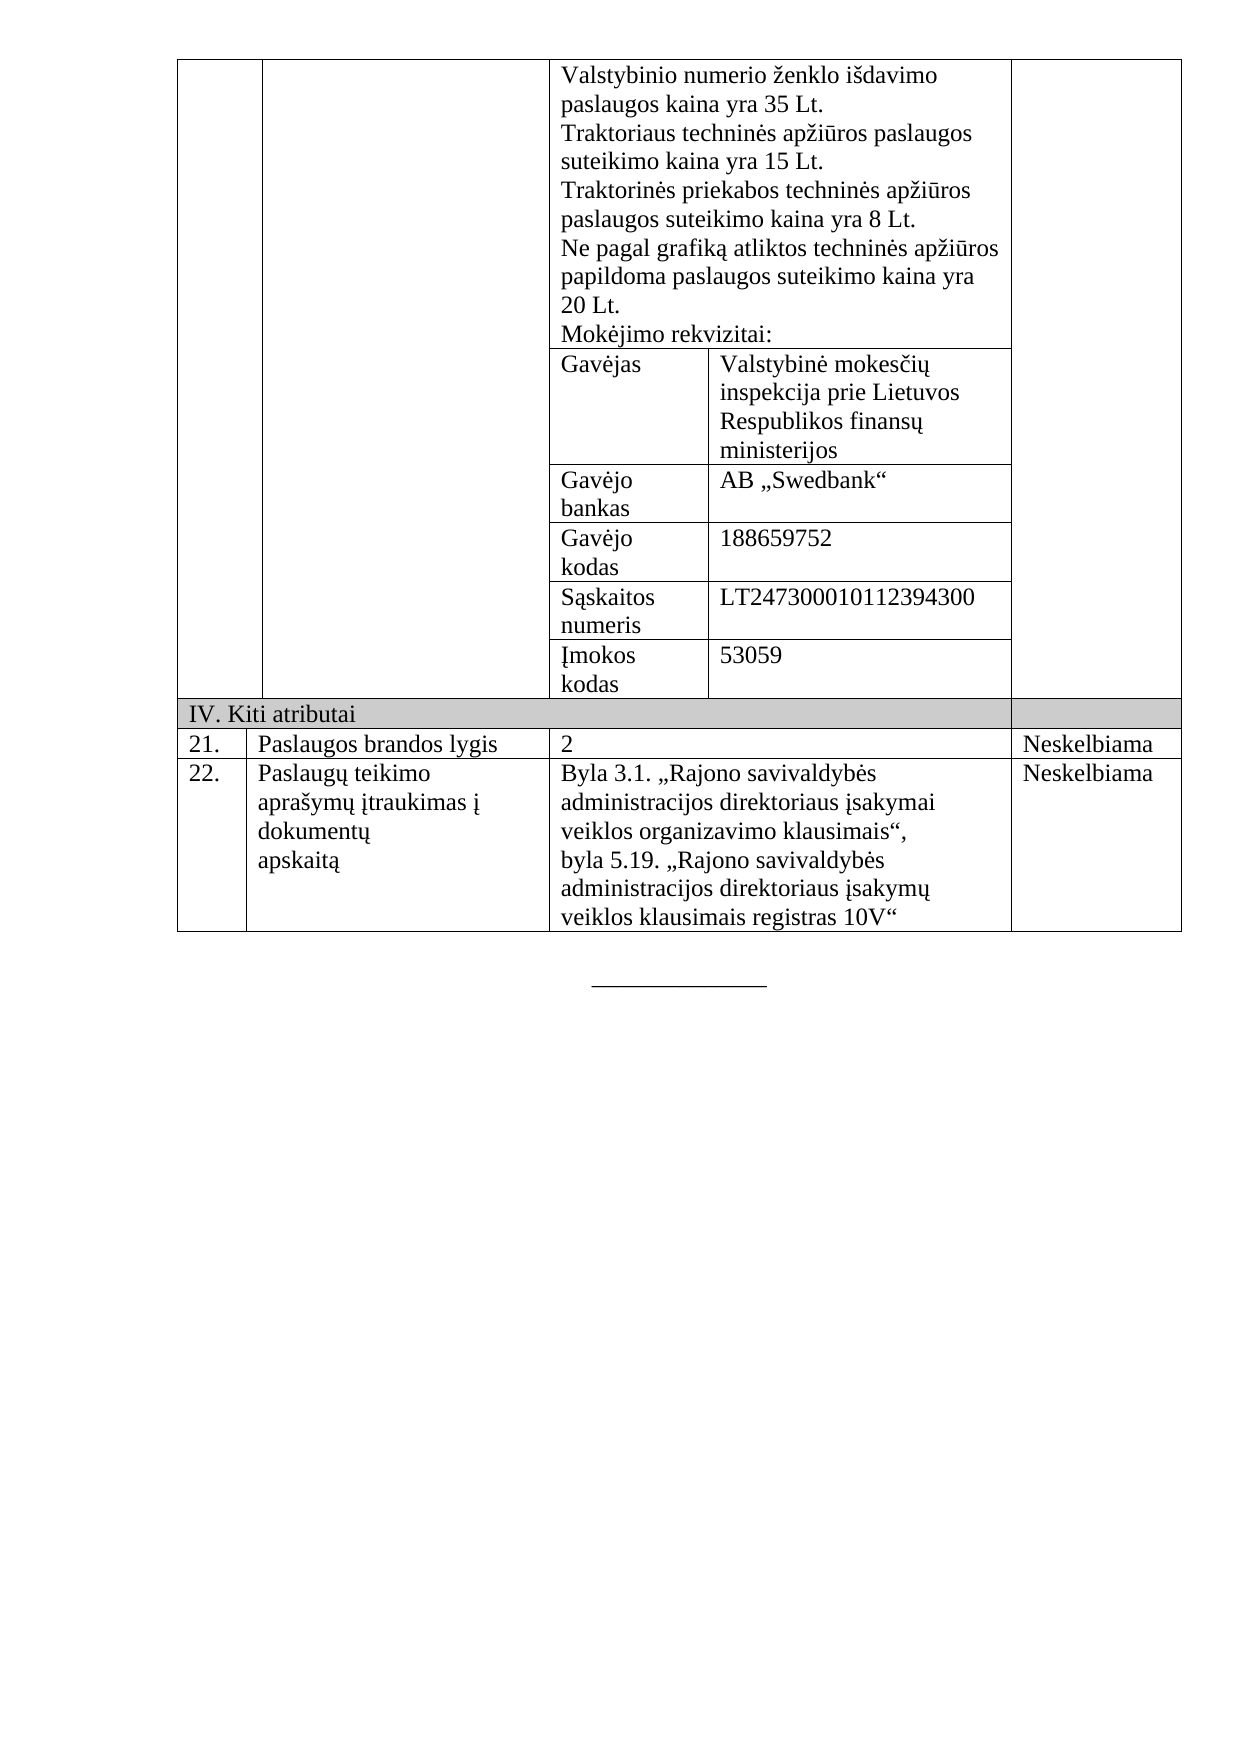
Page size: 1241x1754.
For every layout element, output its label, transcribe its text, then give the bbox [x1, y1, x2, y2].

table_cell [1012, 60, 1181, 698]
table_cell [1012, 699, 1181, 728]
table_cell 2 [550, 729, 1011, 757]
table_cell Gavėjas [550, 349, 708, 464]
table_cell LT247300010112394300 [709, 582, 1011, 639]
table_cell Sąskaitos numeris [550, 582, 708, 639]
table_cell 53059 [709, 640, 1011, 698]
table_cell Gavėjo bankas [550, 465, 708, 522]
table_cell 21. [178, 729, 246, 757]
table_cell Įmokos kodas [550, 640, 708, 698]
table_cell 22. [178, 759, 246, 931]
table_cell Byla 3.1. „Rajono savivaldybės administracijos direktoriaus įsakymai veiklos organizavimo klausimais“, byla 5.19. „Rajono savivaldybės administracijos direktoriaus įsakymų veiklos klausimais registras 10V“ [550, 759, 1011, 931]
table_cell Gavėjo kodas [550, 523, 708, 581]
table_cell 188659752 [709, 523, 1011, 581]
table_cell Neskelbiama [1012, 759, 1181, 931]
table_cell Valstybinė mokesčių inspekcija prie Lietuvos Respublikos finansų ministerijos [709, 349, 1011, 464]
table_cell Neskelbiama [1012, 729, 1181, 757]
table_cell IV. Kiti atributai [178, 699, 1011, 728]
table_cell Paslaugų teikimo aprašymų įtraukimas į dokumentų apskaitą [247, 759, 549, 931]
table_cell Paslaugos brandos lygis [247, 729, 549, 757]
table_cell AB „Swedbank“ [709, 465, 1011, 522]
text ______________ [177, 961, 1181, 989]
table_cell [178, 60, 262, 698]
table_cell Valstybinio numerio ženklo išdavimo paslaugos kaina yra 35 Lt. Traktoriaus techninės apžiūros paslaugos suteikimo kaina yra 15 Lt. Traktorinės priekabos techninės apžiūros paslaugos suteikimo kaina yra 8 Lt. Ne pagal grafiką atliktos techninės apžiūros papildoma paslaugos suteikimo kaina yra 20 Lt. Mokėjimo rekvizitai: [550, 60, 1011, 348]
table_cell [263, 60, 549, 698]
